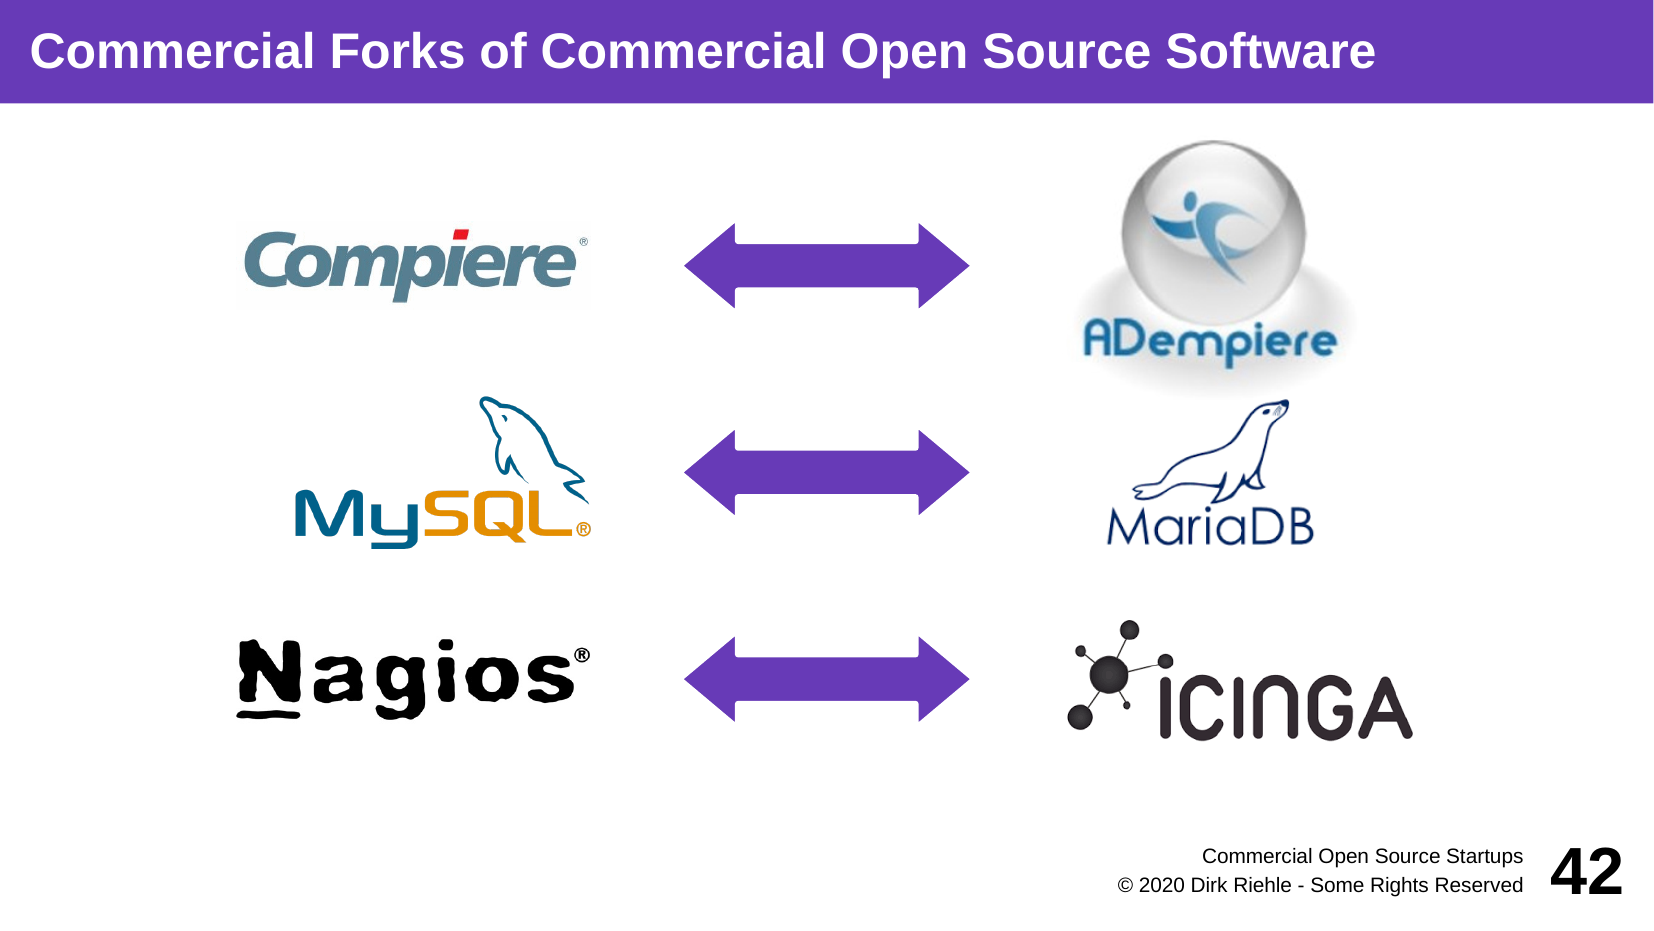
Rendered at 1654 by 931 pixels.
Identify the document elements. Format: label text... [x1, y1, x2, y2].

text_box [679, 216, 975, 316]
picture [236, 221, 591, 311]
text_box [679, 629, 975, 729]
picture [295, 396, 591, 549]
text_box [679, 423, 975, 522]
picture [1062, 614, 1418, 744]
picture [236, 559, 591, 800]
title Commercial Forks of Commercial Open Source Software [0, 0, 1654, 104]
picture [1062, 132, 1359, 549]
